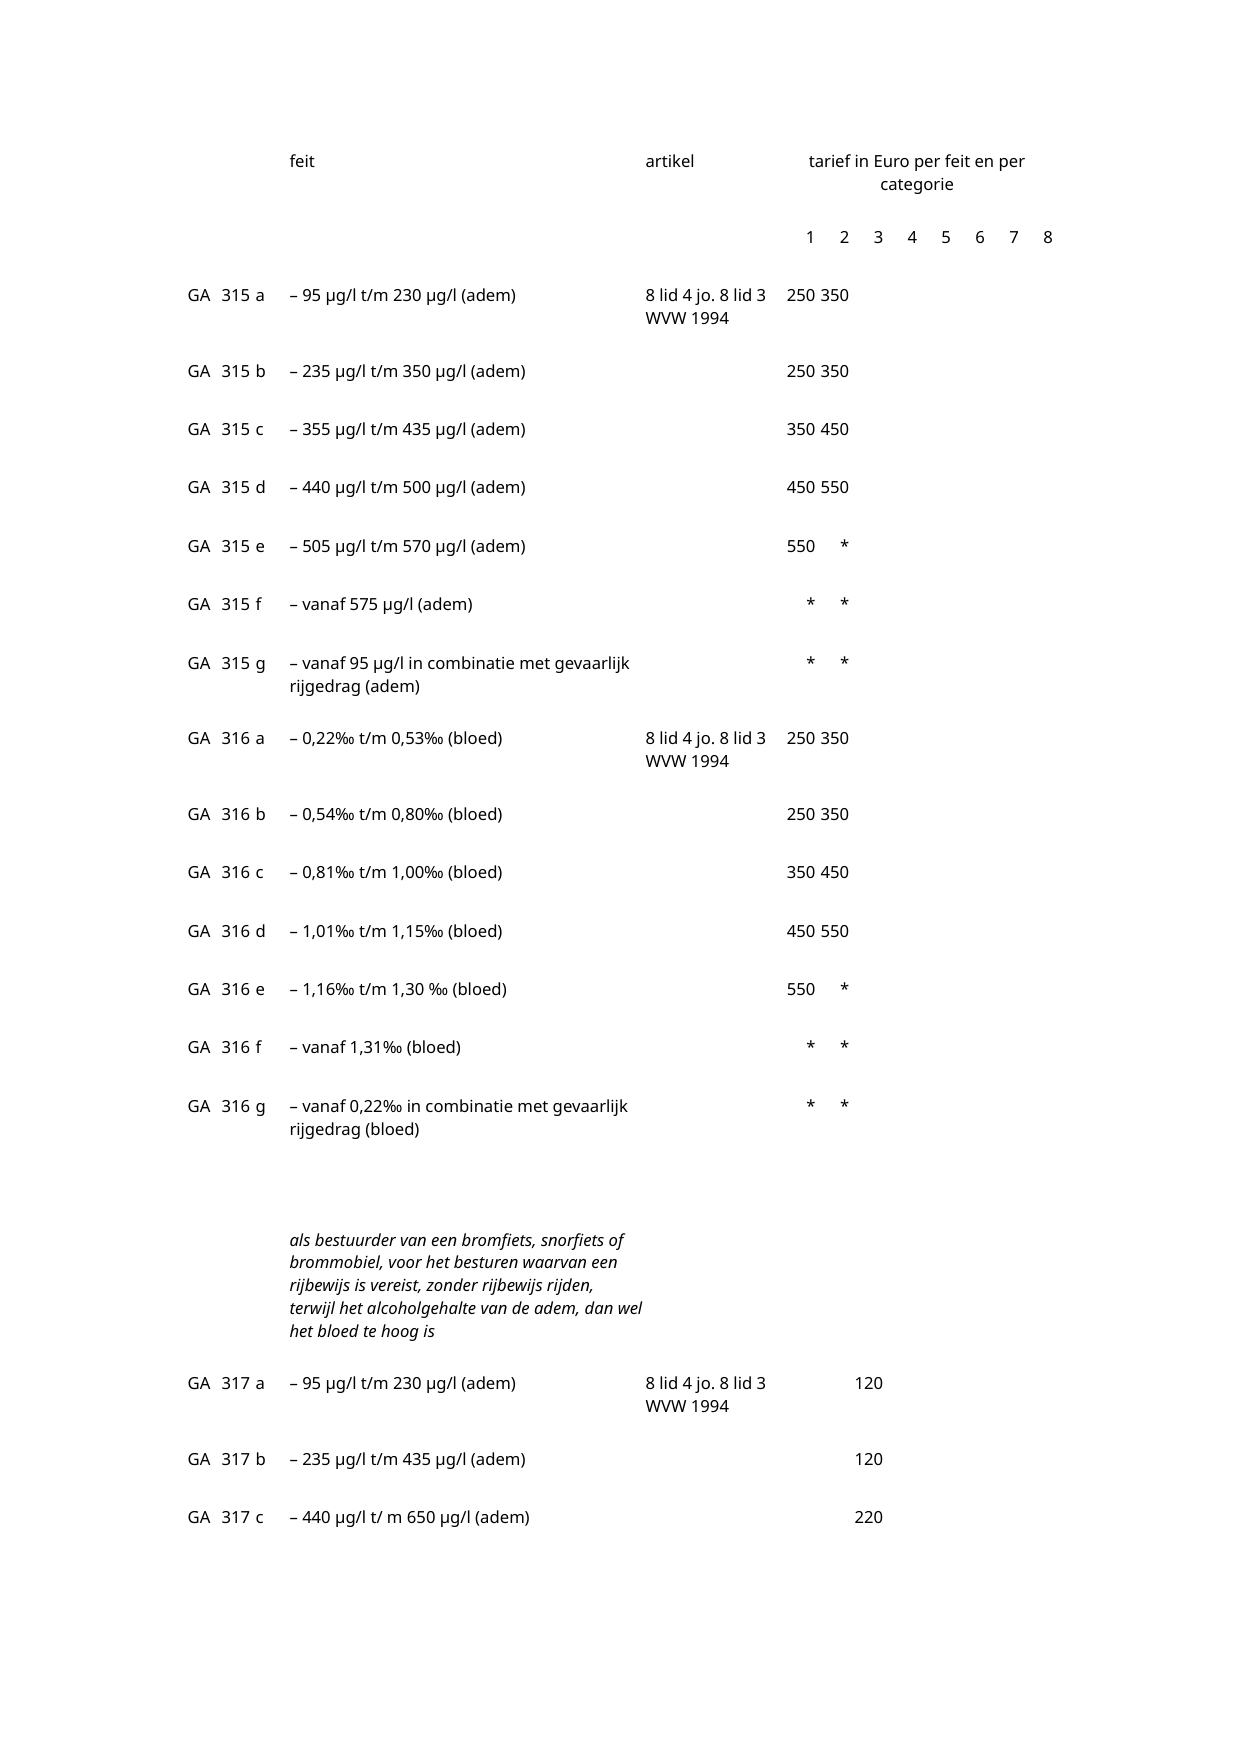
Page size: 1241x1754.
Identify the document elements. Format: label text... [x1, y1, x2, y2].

table_cell [849, 476, 883, 534]
table_cell [985, 727, 1019, 802]
table_cell [883, 418, 917, 476]
table_cell [849, 727, 883, 802]
table_cell 450 [781, 919, 815, 978]
table_cell [883, 1447, 917, 1506]
table_cell [849, 593, 883, 651]
table_cell [917, 1506, 951, 1564]
table_cell [951, 1372, 985, 1447]
table_cell * [815, 978, 849, 1036]
table_cell [188, 1170, 221, 1228]
table_cell [188, 225, 221, 284]
table_cell [221, 1170, 255, 1228]
table_cell [917, 535, 951, 593]
table_cell [1019, 727, 1053, 802]
table_cell [645, 359, 781, 418]
table_cell [815, 1170, 849, 1228]
table_cell [883, 359, 917, 418]
table_cell [917, 476, 951, 534]
table_cell [815, 1228, 849, 1372]
table_cell 315 [221, 418, 255, 476]
table_cell f [255, 1036, 289, 1094]
table_cell [289, 225, 645, 284]
table_cell 316 [221, 1095, 255, 1170]
table_cell 350 [815, 359, 849, 418]
table_cell [985, 418, 1019, 476]
table_cell c [255, 418, 289, 476]
table_cell [781, 1372, 815, 1447]
table_cell [951, 919, 985, 978]
table_cell [645, 1447, 781, 1506]
table_cell [1019, 476, 1053, 534]
table_cell 1 [781, 225, 815, 284]
table_cell [1019, 418, 1053, 476]
table_cell [1019, 284, 1053, 359]
table_cell 450 [815, 861, 849, 919]
table_cell [849, 1095, 883, 1170]
table_cell GA [188, 1506, 221, 1564]
table_cell [985, 535, 1019, 593]
table_cell [985, 593, 1019, 651]
table_cell [645, 802, 781, 861]
table_cell GA [188, 651, 221, 727]
table_cell 550 [781, 978, 815, 1036]
table_cell 220 [849, 1506, 883, 1564]
table_cell [1019, 1447, 1053, 1506]
table_cell g [255, 1095, 289, 1170]
table_cell GA [188, 1095, 221, 1170]
table_cell 550 [815, 476, 849, 534]
table_cell GA [188, 476, 221, 534]
table_cell * [815, 651, 849, 727]
table_cell 450 [815, 418, 849, 476]
table_cell [1019, 1228, 1053, 1372]
table_cell 350 [781, 861, 815, 919]
table_cell a [255, 284, 289, 359]
table_cell [951, 476, 985, 534]
table_cell 315 [221, 535, 255, 593]
table_cell GA [188, 593, 221, 651]
table_cell 450 [781, 476, 815, 534]
table_cell b [255, 1447, 289, 1506]
table_cell – vanaf 95 µg/l in combinatie met gevaarlijk rijgedrag (adem) [289, 651, 645, 727]
table_cell GA [188, 727, 221, 802]
table_cell a [255, 1372, 289, 1447]
table_cell 350 [815, 727, 849, 802]
table_cell [883, 1228, 917, 1372]
table_cell [815, 1372, 849, 1447]
table_cell [645, 651, 781, 727]
table_cell [883, 727, 917, 802]
table_cell [645, 978, 781, 1036]
table_cell [188, 1228, 221, 1372]
table_cell [917, 1095, 951, 1170]
table_cell [849, 535, 883, 593]
table_cell – 235 µg/l t/m 350 µg/l (adem) [289, 359, 645, 418]
table_cell e [255, 978, 289, 1036]
table_cell 250 [781, 802, 815, 861]
table_cell [781, 1228, 815, 1372]
table_cell [917, 418, 951, 476]
table_cell GA [188, 802, 221, 861]
table_cell [985, 1447, 1019, 1506]
table_cell GA [188, 978, 221, 1036]
table_cell [917, 1447, 951, 1506]
table_cell [985, 1506, 1019, 1564]
table_cell [917, 284, 951, 359]
table_cell [883, 535, 917, 593]
table_cell [221, 225, 255, 284]
table_cell [985, 359, 1019, 418]
table_cell [645, 593, 781, 651]
table_cell 350 [815, 802, 849, 861]
table_cell 120 [849, 1372, 883, 1447]
table_cell [951, 802, 985, 861]
table_cell – vanaf 575 µg/l (adem) [289, 593, 645, 651]
table_cell [883, 476, 917, 534]
table_cell [289, 1170, 645, 1228]
table_cell 315 [221, 359, 255, 418]
table_cell [645, 1228, 781, 1372]
table_cell [917, 802, 951, 861]
table_cell [849, 978, 883, 1036]
table_cell [883, 919, 917, 978]
table_cell [917, 919, 951, 978]
table_cell – 0,81‰ t/m 1,00‰ (bloed) [289, 861, 645, 919]
table_cell c [255, 1506, 289, 1564]
table_cell 550 [815, 919, 849, 978]
table_cell [917, 978, 951, 1036]
table_cell [951, 535, 985, 593]
table_cell [781, 1447, 815, 1506]
table_cell [1019, 802, 1053, 861]
table_cell 6 [951, 225, 985, 284]
table_header [221, 150, 255, 225]
table_cell – 0,22‰ t/m 0,53‰ (bloed) [289, 727, 645, 802]
table_cell 316 [221, 919, 255, 978]
table_cell [1019, 919, 1053, 978]
table_cell [951, 1447, 985, 1506]
table_cell 8 [1019, 225, 1053, 284]
table_cell [1019, 861, 1053, 919]
table_cell a [255, 727, 289, 802]
table_cell [1019, 1036, 1053, 1094]
table_cell [883, 861, 917, 919]
table_cell 350 [781, 418, 815, 476]
table_cell [645, 476, 781, 534]
table_cell [917, 727, 951, 802]
table_cell [917, 651, 951, 727]
table_cell 317 [221, 1506, 255, 1564]
table_cell [917, 593, 951, 651]
table_cell [1019, 359, 1053, 418]
table_cell 7 [985, 225, 1019, 284]
table_cell – 440 µg/l t/ m 650 µg/l (adem) [289, 1506, 645, 1564]
table_cell [985, 1036, 1019, 1094]
table_cell f [255, 593, 289, 651]
table_cell [951, 593, 985, 651]
table_cell [221, 1228, 255, 1372]
table_cell [1019, 1095, 1053, 1170]
table_cell [985, 1170, 1019, 1228]
table_cell GA [188, 359, 221, 418]
table_cell [849, 802, 883, 861]
table_cell 317 [221, 1447, 255, 1506]
table_cell [883, 802, 917, 861]
table_cell [849, 418, 883, 476]
table_cell – 1,01‰ t/m 1,15‰ (bloed) [289, 919, 645, 978]
table_cell 315 [221, 476, 255, 534]
table_cell [1019, 651, 1053, 727]
table_cell [645, 1506, 781, 1564]
table_cell GA [188, 418, 221, 476]
table_header tarief in Euro per feit en per categorie [781, 150, 1053, 225]
table_cell * [781, 1095, 815, 1170]
table_cell – vanaf 0,22‰ in combinatie met gevaarlijk rijgedrag (bloed) [289, 1095, 645, 1170]
table_cell 250 [781, 727, 815, 802]
table_cell [951, 418, 985, 476]
table_cell d [255, 476, 289, 534]
table_cell [1019, 978, 1053, 1036]
table_cell * [815, 1036, 849, 1094]
table_cell [255, 225, 289, 284]
table_cell [645, 1170, 781, 1228]
table_cell GA [188, 535, 221, 593]
table_cell [849, 1228, 883, 1372]
table_header [188, 150, 221, 225]
table_cell 8 lid 4 jo. 8 lid 3 WVW 1994 [645, 727, 781, 802]
table_cell 316 [221, 727, 255, 802]
table_cell – 355 µg/l t/m 435 µg/l (adem) [289, 418, 645, 476]
table_cell [849, 919, 883, 978]
table_cell [645, 1095, 781, 1170]
table_cell [951, 1170, 985, 1228]
table_cell [815, 1447, 849, 1506]
table_cell [951, 359, 985, 418]
table_cell [645, 535, 781, 593]
table_cell * [781, 593, 815, 651]
table_cell 315 [221, 593, 255, 651]
table_cell [645, 861, 781, 919]
table_cell 5 [917, 225, 951, 284]
table_cell – vanaf 1,31‰ (bloed) [289, 1036, 645, 1094]
table_cell [645, 225, 781, 284]
table_cell e [255, 535, 289, 593]
table_cell [917, 1228, 951, 1372]
table_cell [951, 727, 985, 802]
table_cell [951, 1036, 985, 1094]
table_cell b [255, 802, 289, 861]
table_cell [883, 1095, 917, 1170]
table_cell 8 lid 4 jo. 8 lid 3 WVW 1994 [645, 1372, 781, 1447]
table_cell 317 [221, 1372, 255, 1447]
table_cell GA [188, 861, 221, 919]
table_cell c [255, 861, 289, 919]
table_cell [883, 593, 917, 651]
table_cell 350 [815, 284, 849, 359]
table_cell – 95 µg/l t/m 230 µg/l (adem) [289, 1372, 645, 1447]
table_cell – 505 µg/l t/m 570 µg/l (adem) [289, 535, 645, 593]
table_cell [1019, 535, 1053, 593]
table_cell [951, 1228, 985, 1372]
table_cell [917, 861, 951, 919]
table_cell 8 lid 4 jo. 8 lid 3 WVW 1994 [645, 284, 781, 359]
table_cell [883, 1506, 917, 1564]
table_header feit [289, 150, 645, 225]
table_cell [883, 978, 917, 1036]
table_cell [917, 1170, 951, 1228]
table_cell 3 [849, 225, 883, 284]
table_cell b [255, 359, 289, 418]
table_header [255, 150, 289, 225]
table_cell * [815, 535, 849, 593]
table_cell als bestuurder van een bromfiets, snorfiets of brommobiel, voor het besturen waarvan een rijbewijs is vereist, zonder rijbewijs rijden, terwijl het alcoholgehalte van de adem, dan wel het bloed te hoog is [289, 1228, 645, 1372]
table_cell 315 [221, 651, 255, 727]
table_cell – 440 µg/l t/m 500 µg/l (adem) [289, 476, 645, 534]
table_cell [781, 1170, 815, 1228]
table_cell [1019, 593, 1053, 651]
table_cell [849, 1170, 883, 1228]
table_cell d [255, 919, 289, 978]
table_cell 315 [221, 284, 255, 359]
table_cell [781, 1506, 815, 1564]
table_cell 250 [781, 284, 815, 359]
table_cell [849, 1036, 883, 1094]
table_cell [951, 1095, 985, 1170]
table_cell 120 [849, 1447, 883, 1506]
table_cell [985, 1095, 1019, 1170]
table_cell * [815, 593, 849, 651]
table_cell GA [188, 284, 221, 359]
table_cell * [781, 651, 815, 727]
table_cell [951, 1506, 985, 1564]
table_cell [883, 651, 917, 727]
table_cell [815, 1506, 849, 1564]
table_cell [849, 651, 883, 727]
table_cell [645, 919, 781, 978]
table_cell [1019, 1372, 1053, 1447]
table_cell – 95 µg/l t/m 230 µg/l (adem) [289, 284, 645, 359]
table_cell [985, 284, 1019, 359]
table_cell [883, 1372, 917, 1447]
table_cell – 235 µg/l t/m 435 µg/l (adem) [289, 1447, 645, 1506]
table_cell [849, 861, 883, 919]
table_cell g [255, 651, 289, 727]
table_cell [917, 359, 951, 418]
table_cell – 1,16‰ t/m 1,30 ‰ (bloed) [289, 978, 645, 1036]
table_cell [883, 1036, 917, 1094]
table_cell [951, 978, 985, 1036]
table_cell 316 [221, 861, 255, 919]
table_cell * [815, 1095, 849, 1170]
table_cell [951, 861, 985, 919]
table_cell 250 [781, 359, 815, 418]
table_cell – 0,54‰ t/m 0,80‰ (bloed) [289, 802, 645, 861]
table_cell [1019, 1506, 1053, 1564]
table_cell [985, 919, 1019, 978]
table_cell 4 [883, 225, 917, 284]
table_cell [917, 1036, 951, 1094]
table_cell GA [188, 1372, 221, 1447]
table_cell [645, 1036, 781, 1094]
table_cell [985, 978, 1019, 1036]
table_cell 316 [221, 978, 255, 1036]
table_cell [951, 284, 985, 359]
table_cell GA [188, 919, 221, 978]
table_cell [883, 1170, 917, 1228]
table_cell 550 [781, 535, 815, 593]
table_cell [985, 802, 1019, 861]
table_cell [645, 418, 781, 476]
table_cell * [781, 1036, 815, 1094]
table_header artikel [645, 150, 781, 225]
table_cell [985, 861, 1019, 919]
table_cell [917, 1372, 951, 1447]
table_cell [255, 1170, 289, 1228]
table_cell [883, 284, 917, 359]
table_cell 2 [815, 225, 849, 284]
table_cell GA [188, 1447, 221, 1506]
table_cell [1019, 1170, 1053, 1228]
table_cell [985, 476, 1019, 534]
table_cell [849, 359, 883, 418]
table_cell [985, 651, 1019, 727]
table_cell 316 [221, 802, 255, 861]
table_cell [985, 1228, 1019, 1372]
table_cell GA [188, 1036, 221, 1094]
table_cell [849, 284, 883, 359]
table_cell [951, 651, 985, 727]
table_cell [985, 1372, 1019, 1447]
table_cell 316 [221, 1036, 255, 1094]
table_cell [255, 1228, 289, 1372]
